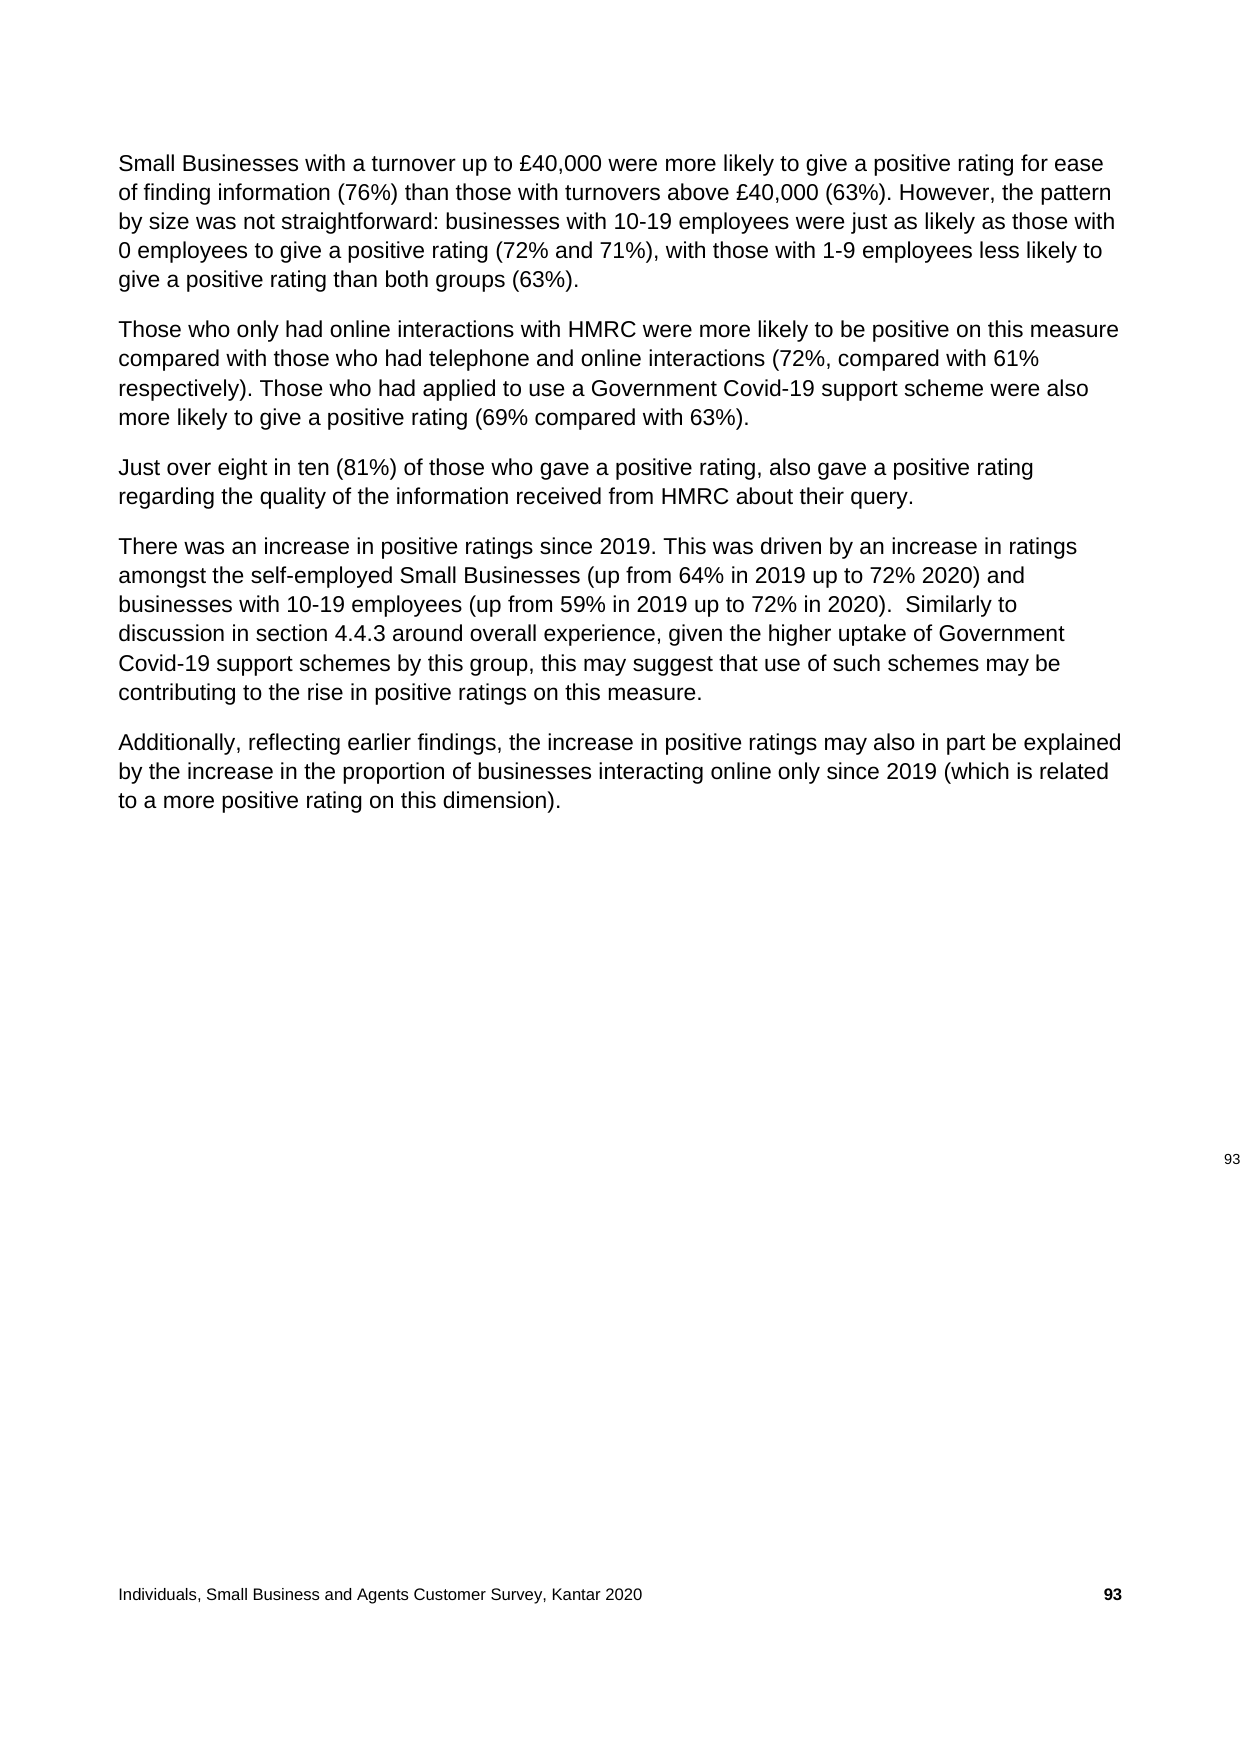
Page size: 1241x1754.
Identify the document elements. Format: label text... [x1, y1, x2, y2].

text Just over eight in ten (81%) of those who gave a positive rating, also gave a positive rating regarding the quality of the information received from HMRC about their query. [118, 452, 1122, 510]
text Those who only had online interactions with HMRC were more likely to be positive on this measure compared with those who had telephone and online interactions (72%, compared with 61% respectively). Those who had applied to use a Government Covid-19 support scheme were also more likely to give a positive rating (69% compared with 63%). [118, 314, 1122, 431]
text There was an increase in positive ratings since 2019. This was driven by an increase in ratings amongst the self-employed Small Businesses (up from 64% in 2019 up to 72% 2020) and businesses with 10-19 employees (up from 59% in 2019 up to 72% in 2020). Similarly to discussion in section 4.4.3 around overall experience, given the higher uptake of Government Covid-19 support schemes by this group, this may suggest that use of such schemes may be contributing to the rise in positive ratings on this measure. [118, 531, 1122, 706]
text Small Businesses with a turnover up to £40,000 were more likely to give a positive rating for ease of finding information (76%) than those with turnovers above £40,000 (63%). However, the pattern by size was not straightforward: businesses with 10-19 employees were just as likely as those with 0 employees to give a positive rating (72% and 71%), with those with 1-9 employees less likely to give a positive rating than both groups (63%). [118, 148, 1122, 293]
text Additionally, reflecting earlier findings, the increase in positive ratings may also in part be explained by the increase in the proportion of businesses interacting online only since 2019 (which is related to a more positive rating on this dimension). [118, 727, 1122, 814]
